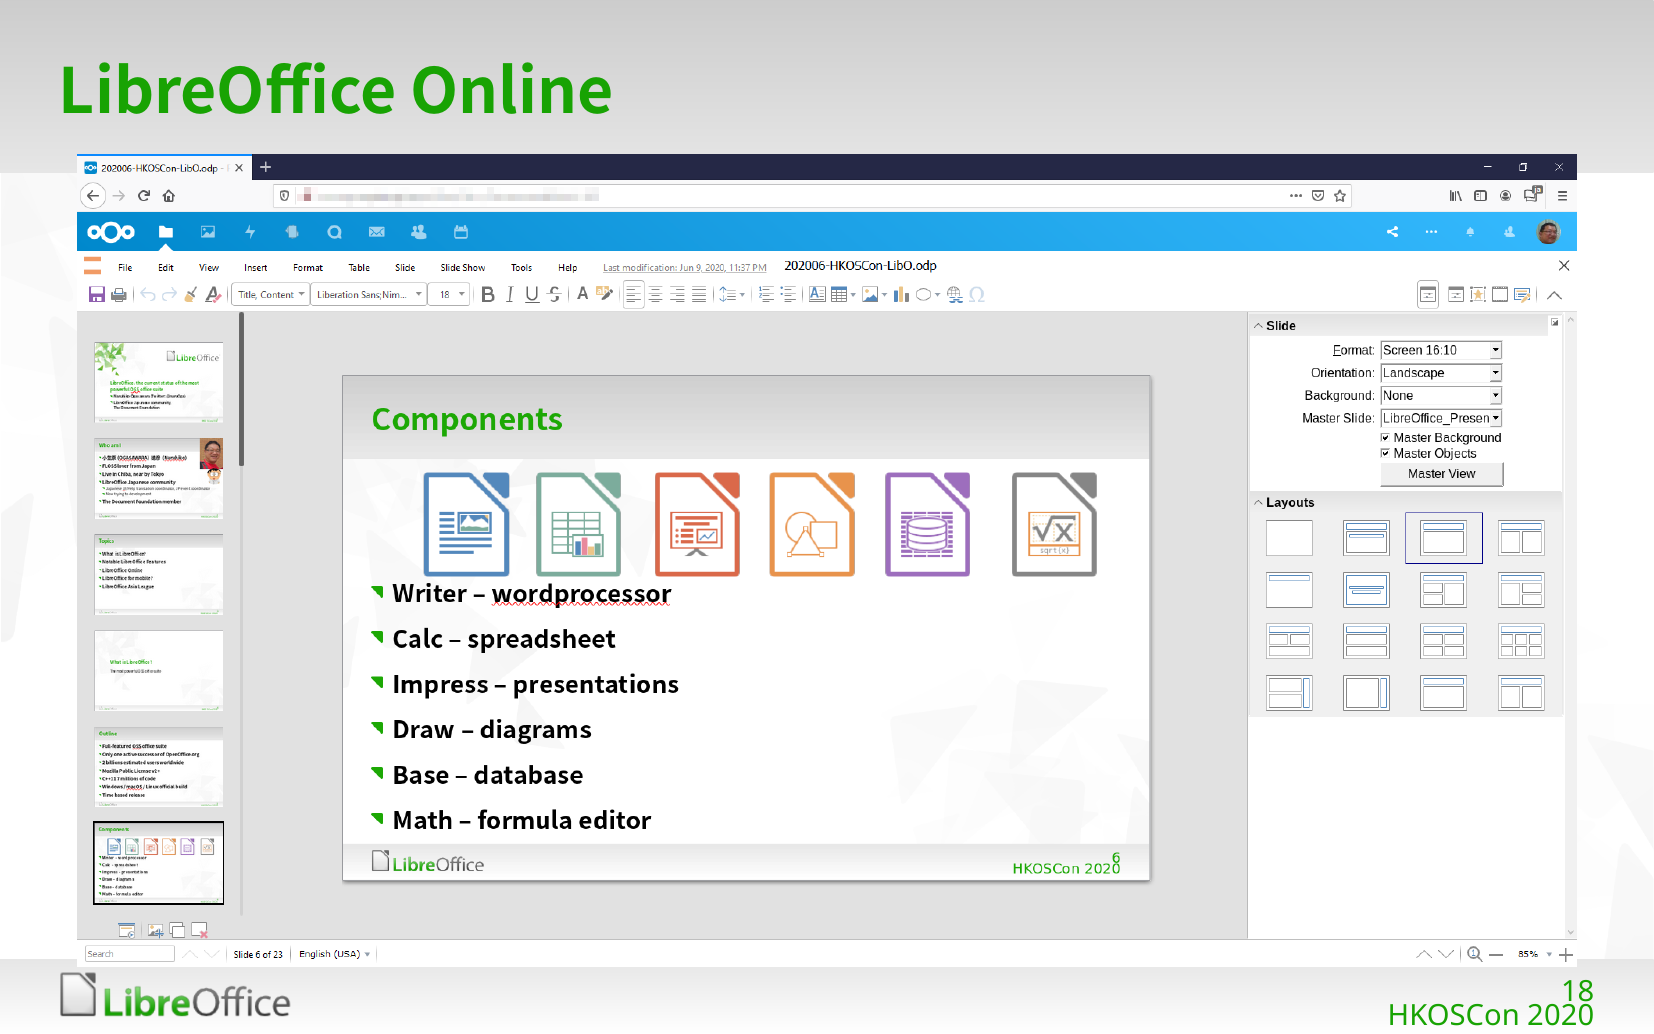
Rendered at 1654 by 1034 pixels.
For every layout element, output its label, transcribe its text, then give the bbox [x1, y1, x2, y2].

title LibreOffice Online [59, 24, 1595, 148]
picture [1, 154, 1654, 1034]
